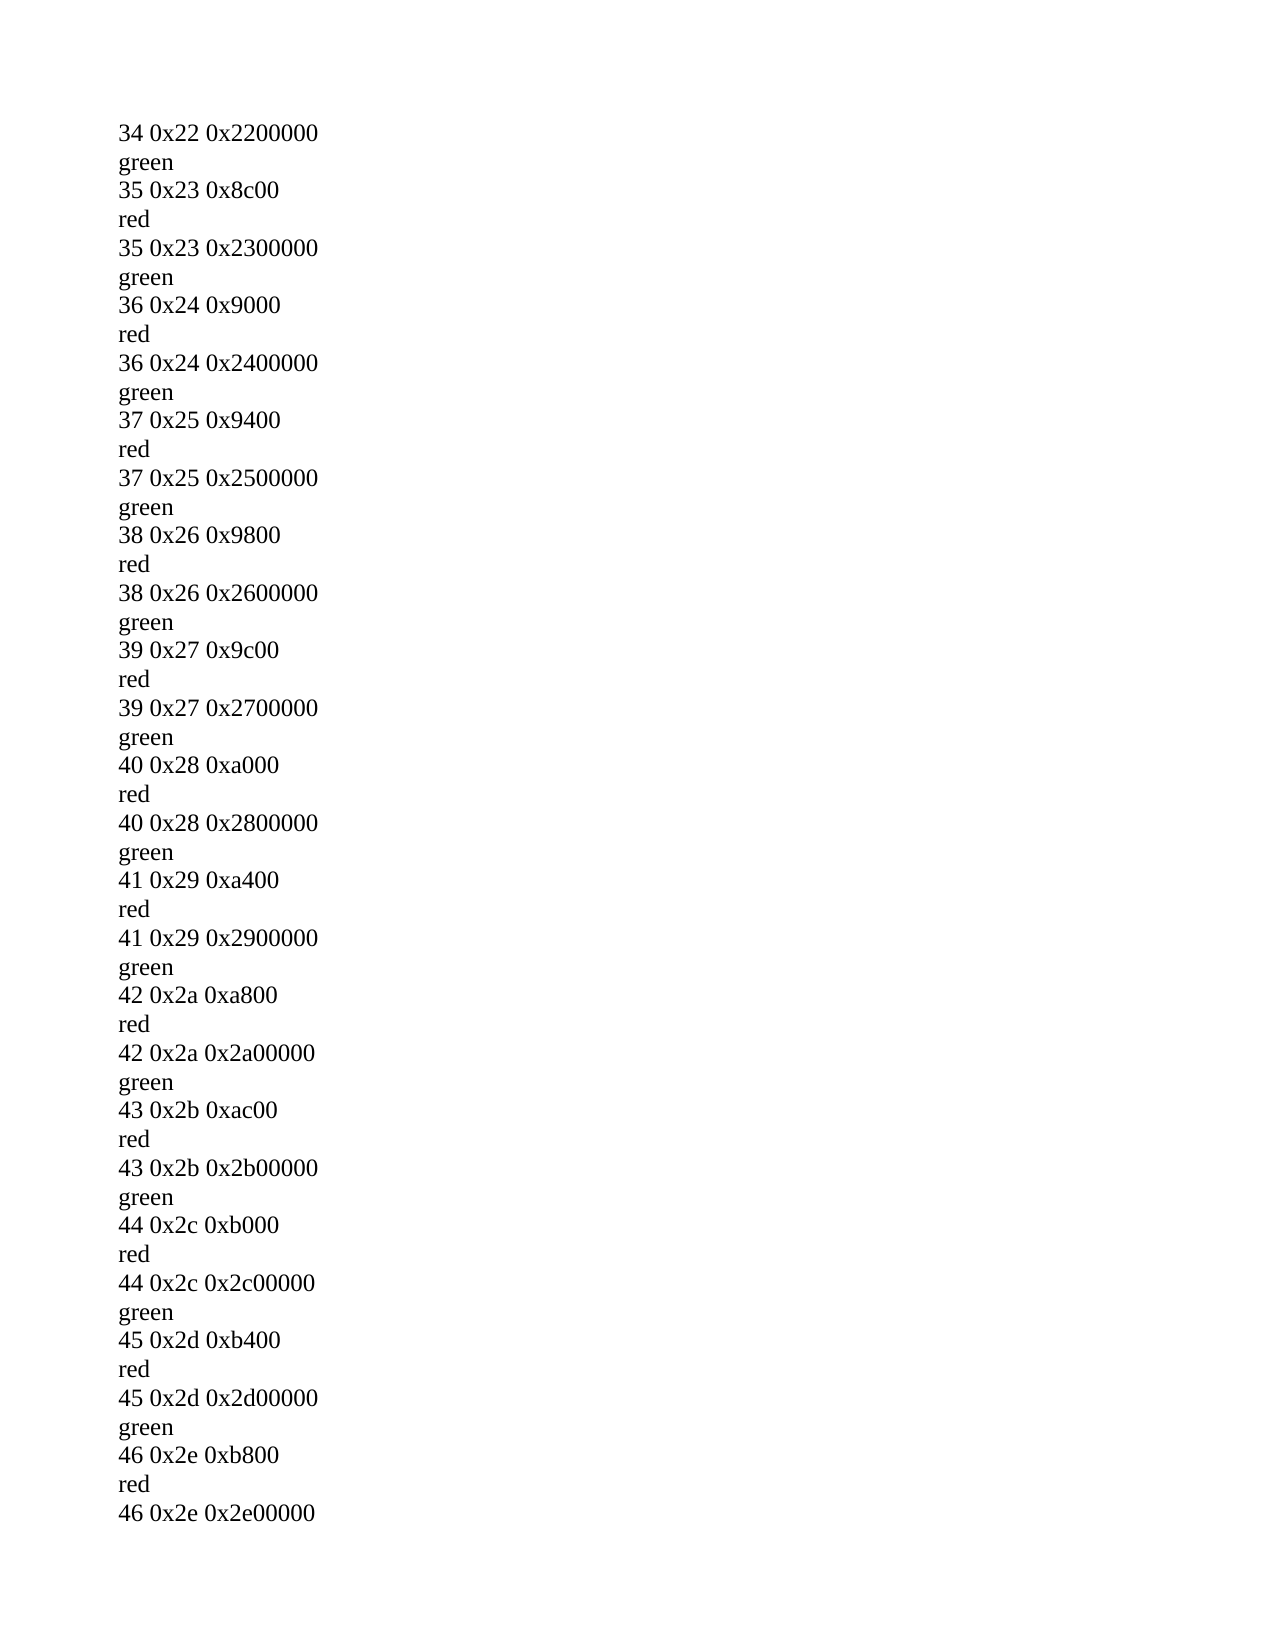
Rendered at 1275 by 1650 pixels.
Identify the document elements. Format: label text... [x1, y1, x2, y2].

text 38 0x26 0x2600000 [118, 578, 1157, 607]
text red [118, 1009, 1157, 1038]
text red [118, 549, 1157, 578]
text red [118, 434, 1157, 463]
text green [118, 377, 1157, 406]
text 41 0x29 0x2900000 [118, 923, 1157, 952]
text 40 0x28 0xa000 [118, 751, 1157, 779]
text green [118, 952, 1157, 981]
text 45 0x2d 0xb400 [118, 1326, 1157, 1354]
text 44 0x2c 0x2c00000 [118, 1268, 1157, 1297]
text 38 0x26 0x9800 [118, 521, 1157, 549]
text red [118, 1469, 1157, 1498]
text 42 0x2a 0xa800 [118, 981, 1157, 1009]
text 35 0x23 0x8c00 [118, 176, 1157, 204]
text green [118, 262, 1157, 291]
text 46 0x2e 0x2e00000 [118, 1498, 1157, 1527]
text 43 0x2b 0xac00 [118, 1096, 1157, 1124]
text green [118, 1182, 1157, 1211]
text 37 0x25 0x2500000 [118, 463, 1157, 492]
text 37 0x25 0x9400 [118, 406, 1157, 434]
text 46 0x2e 0xb800 [118, 1441, 1157, 1469]
text green [118, 722, 1157, 751]
text 39 0x27 0x2700000 [118, 693, 1157, 722]
text red [118, 1239, 1157, 1268]
text red [118, 1354, 1157, 1383]
text 36 0x24 0x9000 [118, 291, 1157, 319]
text 44 0x2c 0xb000 [118, 1211, 1157, 1239]
text red [118, 894, 1157, 923]
text 35 0x23 0x2300000 [118, 233, 1157, 262]
text green [118, 1412, 1157, 1441]
text green [118, 492, 1157, 521]
text red [118, 204, 1157, 233]
text green [118, 1067, 1157, 1096]
text 43 0x2b 0x2b00000 [118, 1153, 1157, 1182]
text red [118, 664, 1157, 693]
text green [118, 607, 1157, 636]
text 41 0x29 0xa400 [118, 866, 1157, 894]
text red [118, 779, 1157, 808]
text 34 0x22 0x2200000 [118, 118, 1157, 147]
text 39 0x27 0x9c00 [118, 636, 1157, 664]
text green [118, 147, 1157, 176]
text 42 0x2a 0x2a00000 [118, 1038, 1157, 1067]
text green [118, 1297, 1157, 1326]
text 36 0x24 0x2400000 [118, 348, 1157, 377]
text red [118, 1124, 1157, 1153]
text 45 0x2d 0x2d00000 [118, 1383, 1157, 1412]
text green [118, 837, 1157, 866]
text 40 0x28 0x2800000 [118, 808, 1157, 837]
text red [118, 319, 1157, 348]
